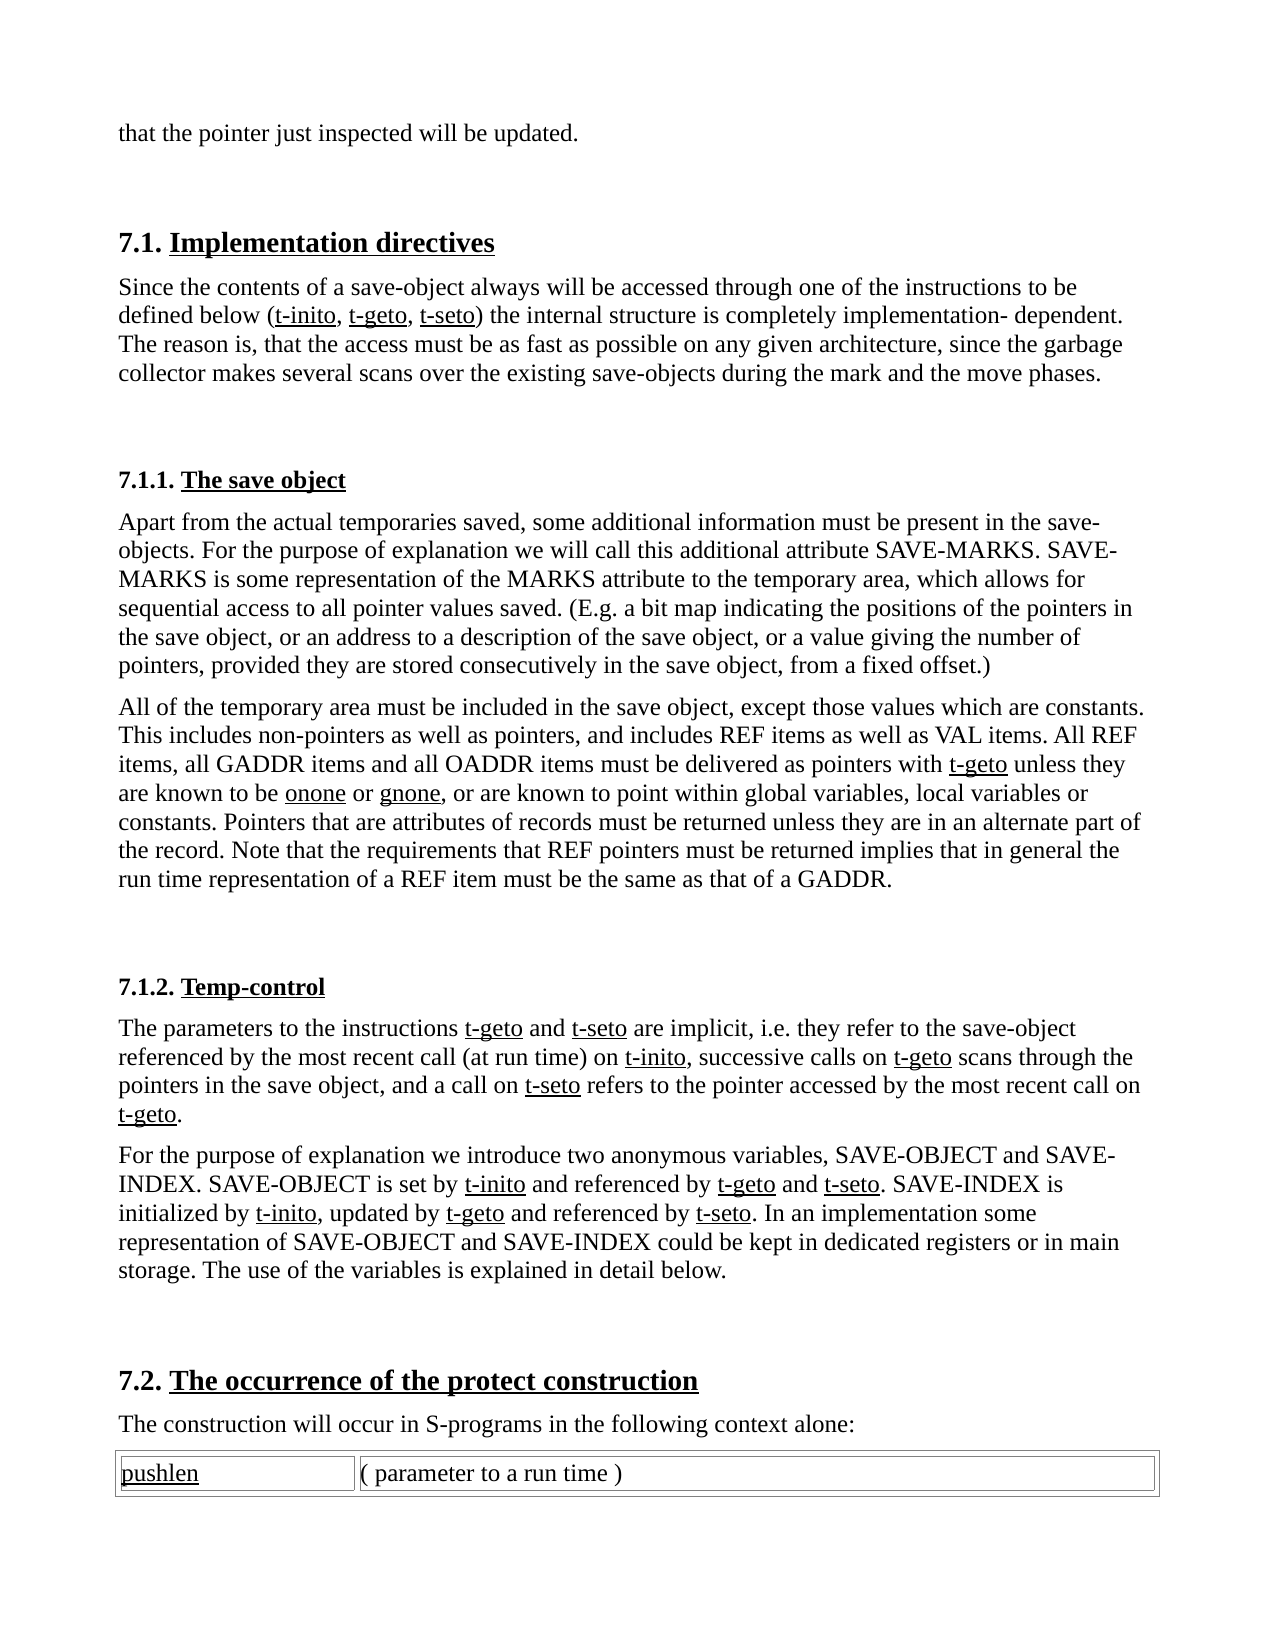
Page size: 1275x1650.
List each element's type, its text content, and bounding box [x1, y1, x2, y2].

subtitle 7.1.2. Temp-control [118, 972, 1157, 1000]
text that the pointer just inspected will be updated. [118, 118, 1157, 147]
table_header ( parameter to a run time ) [357, 1451, 1157, 1490]
text The construction will occur in S-programs in the following context alone: [118, 1409, 1157, 1438]
text All of the temporary area must be included in the save object, except those values which are constants. This includes non-pointers as well as pointers, and includes REF items as well as VAL items. All REF items, all GADDR items and all OADDR items must be delivered as pointers with t-geto unless they are known to be onone or gnone, or are known to point within global variables, local variables or constants. Pointers that are attributes of records must be returned unless they are in an alternate part of the record. Note that the requirements that REF pointers must be returned implies that in general the run time representation of a REF item must be the same as that of a GADDR. [118, 692, 1157, 893]
text Apart from the actual temporaries saved, some additional information must be present in the save-objects. For the purpose of explanation we will call this additional attribute SAVE-MARKS. SAVE-MARKS is some representation of the MARKS attribute to the temporary area, which allows for sequential access to all pointer values saved. (E.g. a bit map indicating the positions of the pointers in the save object, or an address to a description of the save object, or a value giving the number of pointers, provided they are stored consecutively in the save object, from a fixed offset.) [118, 507, 1157, 679]
subtitle 7.2. The occurrence of the protect construction [118, 1363, 1157, 1396]
table_header pushlen [118, 1451, 357, 1490]
subtitle 7.1.1. The save object [118, 465, 1157, 494]
text The parameters to the instructions t-geto and t-seto are implicit, i.e. they refer to the save-object referenced by the most recent call (at run time) on t-inito, successive calls on t-geto scans through the pointers in the save object, and a call on t-seto refers to the pointer accessed by the most recent call on t-geto. [118, 1013, 1157, 1128]
text For the purpose of explanation we introduce two anonymous variables, SAVE-OBJECT and SAVE-INDEX. SAVE-OBJECT is set by t-inito and referenced by t-geto and t-seto. SAVE-INDEX is initialized by t-inito, updated by t-geto and referenced by t-seto. In an implementation some representation of SAVE-OBJECT and SAVE-INDEX could be kept in dedicated registers or in main storage. The use of the variables is explained in detail below. [118, 1140, 1157, 1284]
subtitle 7.1. Implementation directives [118, 226, 1157, 259]
text Since the contents of a save-object always will be accessed through one of the instructions to be defined below (t-inito, t-geto, t-seto) the internal structure is completely implementation- dependent. The reason is, that the access must be as fast as possible on any given architecture, since the garbage collector makes several scans over the existing save-objects during the mark and the move phases. [118, 272, 1157, 387]
